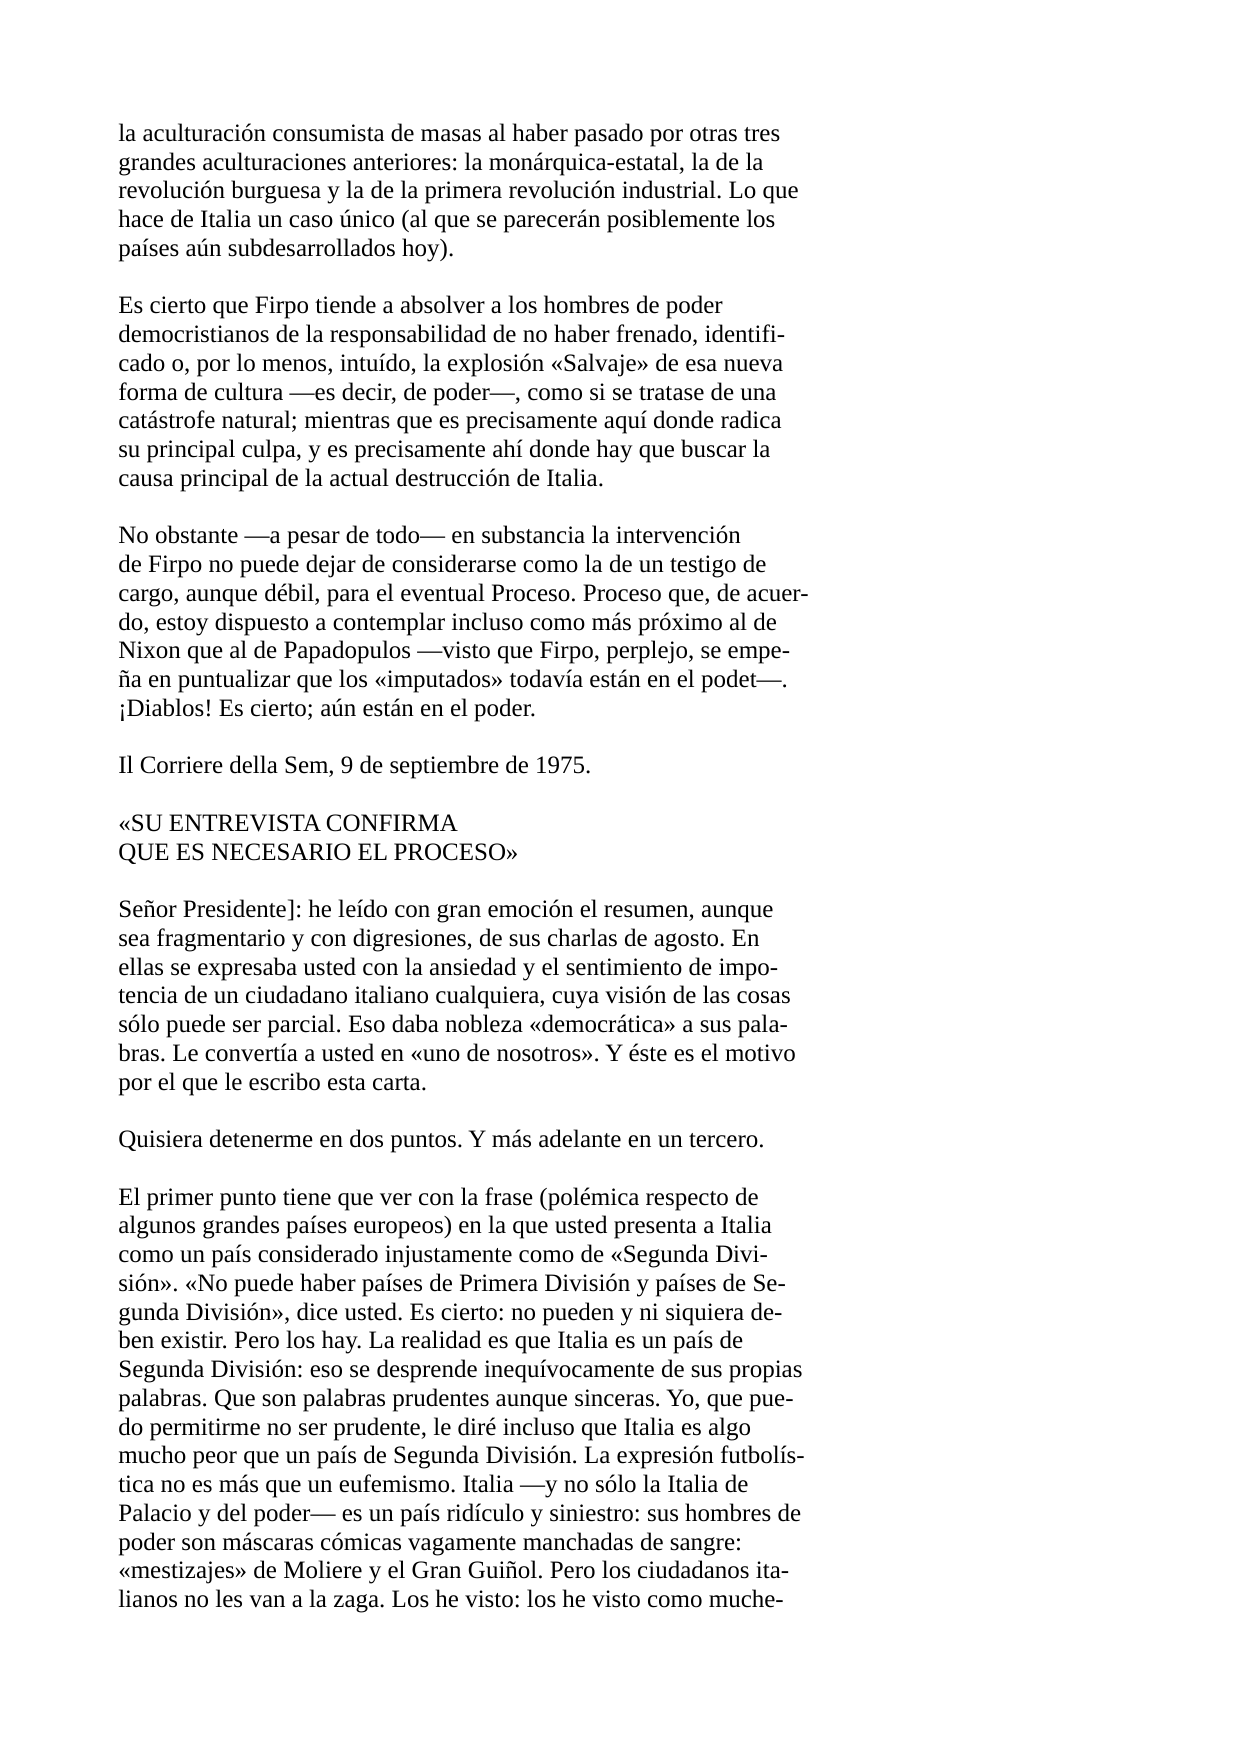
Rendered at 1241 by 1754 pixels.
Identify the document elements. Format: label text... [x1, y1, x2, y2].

text revolución burguesa y la de la primera revolución industrial. Lo que [118, 176, 1122, 204]
text hace de Italia un caso único (al que se parecerán posiblemente los [118, 204, 1122, 233]
text causa principal de la actual destrucción de Italia. [118, 463, 1122, 492]
text QUE ES NECESARIO EL PROCESO» [118, 837, 1122, 866]
text grandes aculturaciones anteriores: la monárquica-estatal, la de la [118, 147, 1122, 176]
text la aculturación consumista de masas al haber pasado por otras tres [118, 118, 1122, 147]
text lianos no les van a la zaga. Los he visto: los he visto como muche- [118, 1584, 1122, 1613]
text sión». «No puede haber países de Primera División y países de Se- [118, 1268, 1122, 1297]
text tencia de un ciudadano italiano cualquiera, cuya visión de las cosas [118, 981, 1122, 1009]
text «mestizajes» de Moliere y el Gran Guiñol. Pero los ciudadanos ita- [118, 1556, 1122, 1584]
text Señor Presidente]: he leído con gran emoción el resumen, aunque [118, 894, 1122, 923]
text Il Corriere della Sem, 9 de septiembre de 1975. [118, 751, 1122, 779]
text do, estoy dispuesto a contemplar incluso como más próximo al de [118, 607, 1122, 636]
text poder son máscaras cómicas vagamente manchadas de sangre: [118, 1527, 1122, 1556]
text catástrofe natural; mientras que es precisamente aquí donde radica [118, 406, 1122, 434]
text ellas se expresaba usted con la ansiedad y el sentimiento de impo- [118, 952, 1122, 981]
text bras. Le convertía a usted en «uno de nosotros». Y éste es el motivo [118, 1038, 1122, 1067]
text sólo puede ser parcial. Eso daba nobleza «democrática» a sus pala- [118, 1009, 1122, 1038]
text Palacio y del poder— es un país ridículo y siniestro: sus hombres de [118, 1498, 1122, 1527]
text palabras. Que son palabras prudentes aunque sinceras. Yo, que pue- [118, 1383, 1122, 1412]
text forma de cultura —es decir, de poder—, como si se tratase de una [118, 377, 1122, 406]
text como un país considerado injustamente como de «Segunda Divi- [118, 1239, 1122, 1268]
text de Firpo no puede dejar de considerarse como la de un testigo de [118, 549, 1122, 578]
text No obstante —a pesar de todo— en substancia la intervención [118, 521, 1122, 549]
text Segunda División: eso se desprende inequívocamente de sus propias [118, 1354, 1122, 1383]
text Es cierto que Firpo tiende a absolver a los hombres de poder [118, 291, 1122, 319]
text cargo, aunque débil, para el eventual Proceso. Proceso que, de acuer- [118, 578, 1122, 607]
text ña en puntualizar que los «imputados» todavía están en el podet—. [118, 664, 1122, 693]
text do permitirme no ser prudente, le diré incluso que Italia es algo [118, 1412, 1122, 1441]
text «SU ENTREVISTA CONFIRMA [118, 808, 1122, 837]
text gunda División», dice usted. Es cierto: no pueden y ni siquiera de- [118, 1297, 1122, 1326]
text Quisiera detenerme en dos puntos. Y más adelante en un tercero. [118, 1124, 1122, 1153]
text El primer punto tiene que ver con la frase (polémica respecto de [118, 1182, 1122, 1211]
text ¡Diablos! Es cierto; aún están en el poder. [118, 693, 1122, 722]
text sea fragmentario y con digresiones, de sus charlas de agosto. En [118, 923, 1122, 952]
text algunos grandes países europeos) en la que usted presenta a Italia [118, 1211, 1122, 1239]
text cado o, por lo menos, intuído, la explosión «Salvaje» de esa nueva [118, 348, 1122, 377]
text su principal culpa, y es precisamente ahí donde hay que buscar la [118, 434, 1122, 463]
text Nixon que al de Papadopulos —visto que Firpo, perplejo, se empe- [118, 636, 1122, 664]
text democristianos de la responsabilidad de no haber frenado, identifi- [118, 319, 1122, 348]
text mucho peor que un país de Segunda División. La expresión futbolís- [118, 1441, 1122, 1469]
text países aún subdesarrollados hoy). [118, 233, 1122, 262]
text por el que le escribo esta carta. [118, 1067, 1122, 1096]
text ben existir. Pero los hay. La realidad es que Italia es un país de [118, 1326, 1122, 1354]
text tica no es más que un eufemismo. Italia —y no sólo la Italia de [118, 1469, 1122, 1498]
